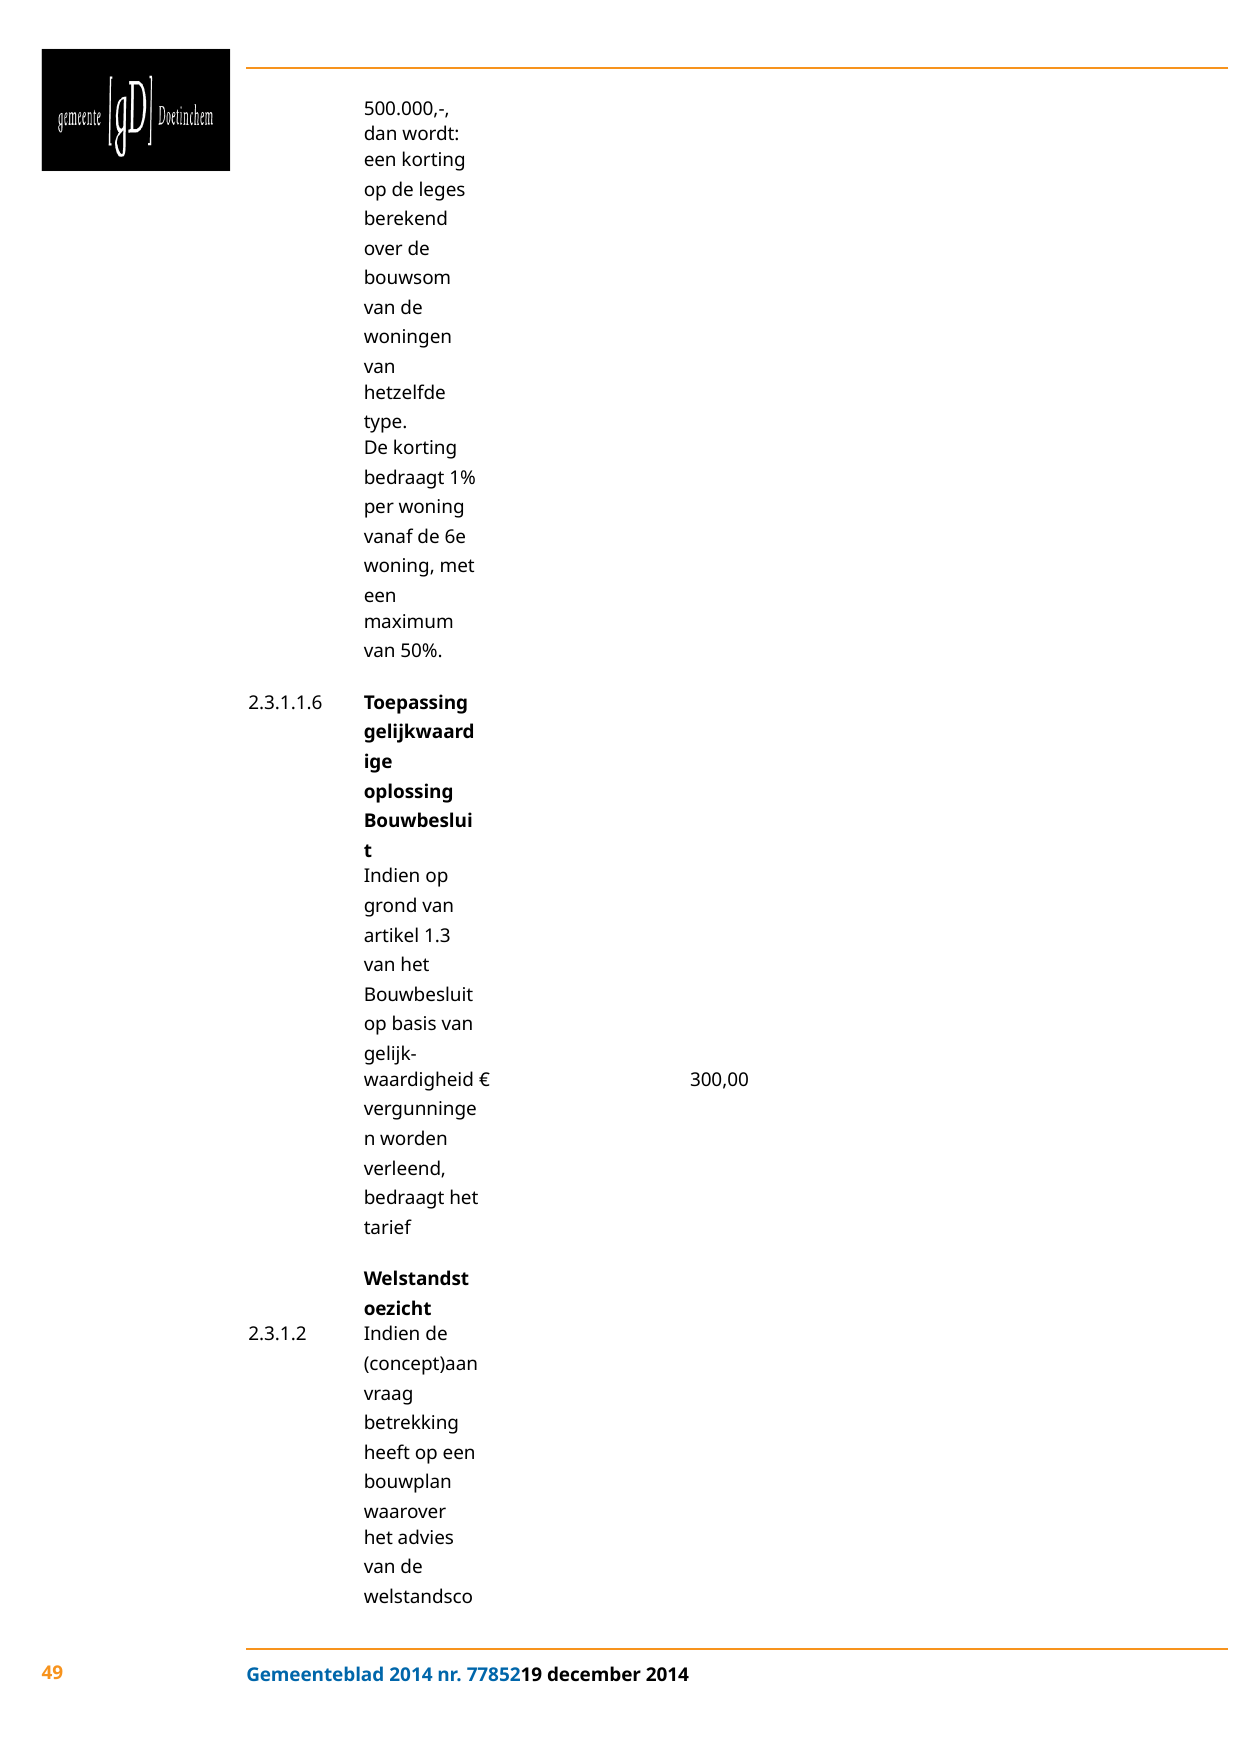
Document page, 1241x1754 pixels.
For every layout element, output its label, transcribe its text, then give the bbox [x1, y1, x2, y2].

table_cell een korting op de leges berekend over de bouwsom van de woningen van [364, 146, 479, 379]
table_cell Welstandstoezicht [364, 1265, 479, 1321]
table_cell [248, 863, 363, 1066]
table_cell [479, 663, 690, 689]
table_cell [921, 663, 1036, 689]
table_cell [690, 121, 805, 146]
table_cell [805, 121, 921, 146]
table_cell [805, 689, 921, 863]
table_cell maximum van 50%. [364, 608, 479, 663]
table_cell [690, 1240, 805, 1265]
table_cell [690, 863, 805, 1066]
table_cell 500.000,-, [364, 95, 479, 121]
table_cell [364, 663, 479, 689]
table_cell [248, 663, 363, 689]
table_cell waardigheid vergunningen worden verleend, bedraagt het tarief [364, 1066, 479, 1239]
table_cell Indien de (concept)aanvraag betrekking heeft op een bouwplan waarover [364, 1321, 479, 1524]
table_cell [921, 121, 1036, 146]
table_cell [805, 434, 921, 608]
table_cell 300,00 [690, 1066, 805, 1239]
table_cell [805, 608, 921, 663]
table_cell [248, 1240, 363, 1265]
table_cell [690, 689, 805, 863]
table_cell [805, 1265, 921, 1321]
table_cell [479, 863, 690, 1066]
table_cell Toepassing gelijkwaardige oplossing Bouwbesluit [364, 689, 479, 863]
table_cell [805, 146, 921, 379]
table_cell 2.3.1.1.6 [248, 689, 363, 863]
table_cell [479, 1524, 690, 1609]
table_cell [479, 95, 690, 121]
table_cell [248, 434, 363, 608]
table_cell [805, 95, 921, 121]
table_cell [248, 1524, 363, 1609]
table_cell [805, 863, 921, 1066]
table_cell [1036, 121, 1152, 146]
table_cell het advies van de welstandsco [364, 1524, 479, 1609]
table_cell [805, 1240, 921, 1265]
table_cell [690, 434, 805, 608]
table_cell [690, 1265, 805, 1321]
table_cell [690, 608, 805, 663]
table_cell [1036, 663, 1152, 689]
picture [41, 47, 231, 172]
table_cell [479, 121, 690, 146]
table_cell De korting bedraagt 1% per woning vanaf de 6e woning, met een [364, 434, 479, 608]
table_cell hetzelfde type. [364, 379, 479, 434]
table_cell [921, 1240, 1036, 1265]
table_cell [479, 689, 690, 863]
table_cell [364, 1240, 479, 1265]
table_cell [248, 1265, 363, 1321]
table_cell [690, 379, 805, 434]
table_cell [248, 1066, 363, 1239]
table_cell [248, 379, 363, 434]
table_cell [921, 689, 1036, 863]
table_cell Indien op grond van artikel 1.3 van het Bouwbesluit op basis van gelijk- [364, 863, 479, 1066]
table_cell 2.3.1.2 [248, 1321, 363, 1524]
table_cell [690, 95, 805, 121]
table_cell [479, 434, 690, 608]
table_cell [479, 1265, 690, 1321]
table_cell [479, 146, 690, 379]
table_cell [921, 95, 1036, 121]
table_cell [805, 1321, 921, 1524]
table_cell [479, 1321, 690, 1524]
table_cell [690, 1524, 805, 1609]
table_cell [479, 1240, 690, 1265]
table_cell [805, 1066, 921, 1239]
table_cell [479, 379, 690, 434]
table_cell [248, 146, 363, 379]
table_cell [805, 379, 921, 434]
table_cell [921, 379, 1036, 434]
table_cell [248, 95, 363, 121]
table_cell [690, 663, 805, 689]
table_cell [921, 1265, 1036, 1321]
table_cell [1036, 1240, 1152, 1265]
table_cell [921, 608, 1036, 663]
table_cell [805, 663, 921, 689]
table_cell [479, 608, 690, 663]
table_cell [690, 146, 805, 379]
table_cell [690, 1321, 805, 1524]
table_cell [248, 608, 363, 663]
table_cell [248, 121, 363, 146]
table_cell dan wordt: [364, 121, 479, 146]
table_cell € [479, 1066, 690, 1239]
